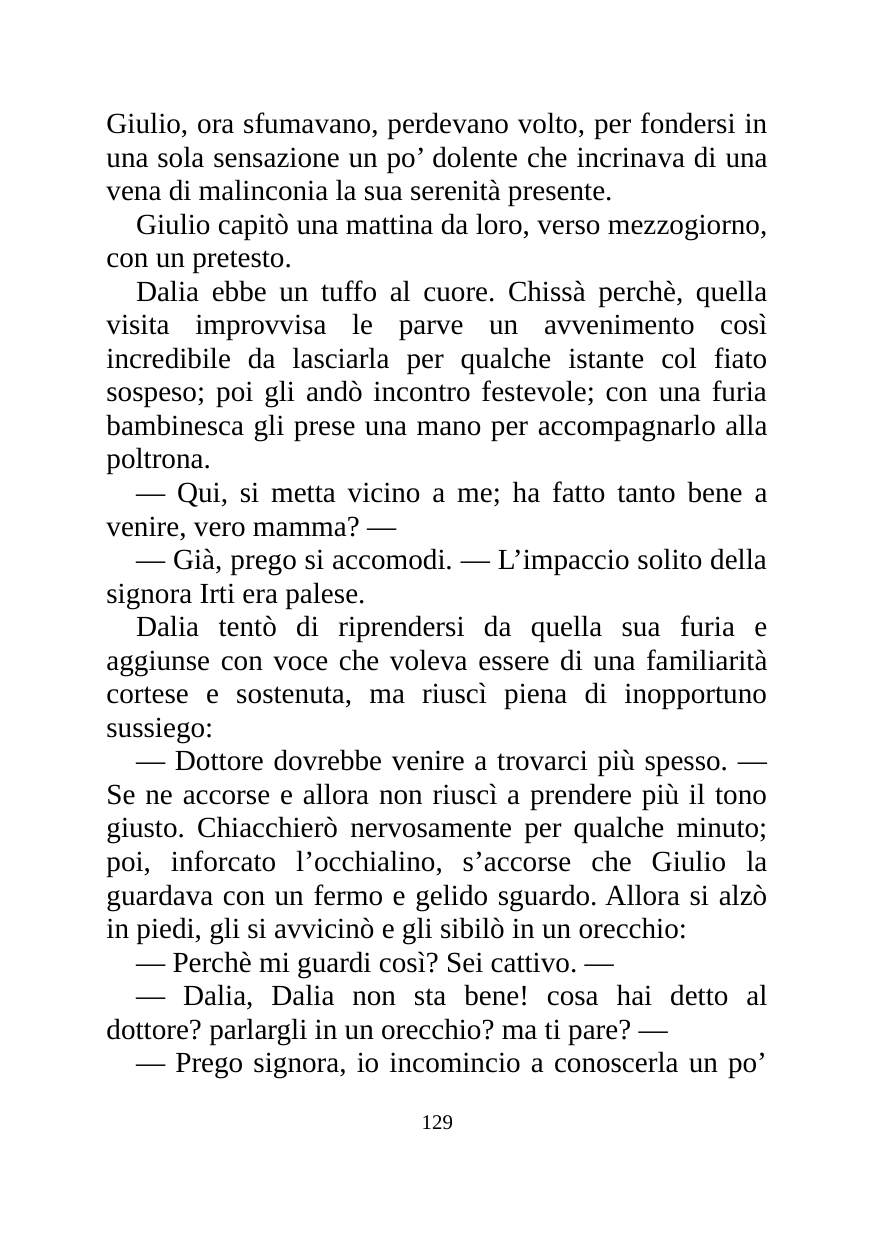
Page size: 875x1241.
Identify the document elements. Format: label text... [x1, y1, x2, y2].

text — Dottore dovrebbe venire a trovarci più spesso. — Se ne accorse e allora non riuscì a prendere più il tono giusto. Chiacchierò nervosamente per qualche minuto; poi, inforcato l’occhialino, s’accorse che Giulio la guardava con un fermo e gelido sguardo. Allora si alzò in piedi, gli si avvicinò e gli sibilò in un orecchio: [106, 743, 768, 945]
text Giulio capitò una mattina da loro, verso mezzogiorno, con un pretesto. [106, 207, 768, 274]
text Giulio, ora sfumavano, perdevano volto, per fondersi in una sola sensazione un po’ dolente che incrinava di una vena di malinconia la sua serenità presente. [106, 106, 768, 207]
text — Dalia, Dalia non sta bene! cosa hai detto al dottore? parlargli in un orecchio? ma ti pare? — [106, 978, 768, 1045]
text — Prego signora, io incomincio a conoscerla un po’ [106, 1045, 768, 1079]
text — Perchè mi guardi così? Sei cattivo. — [106, 945, 768, 978]
text Dalia ebbe un tuffo al cuore. Chissà perchè, quella visita improvvisa le parve un avvenimento così incredibile da lasciarla per qualche istante col fiato sospeso; poi gli andò incontro festevole; con una furia bambinesca gli prese una mano per accompagnarlo alla poltrona. [106, 274, 768, 475]
text — Già, prego si accomodi. — L’impaccio solito della signora Irti era palese. [106, 542, 768, 609]
text Dalia tentò di riprendersi da quella sua furia e aggiunse con voce che voleva essere di una familiarità cortese e sostenuta, ma riuscì piena di inopportuno sussiego: [106, 609, 768, 743]
text — Qui, si metta vicino a me; ha fatto tanto bene a venire, vero mamma? — [106, 475, 768, 542]
